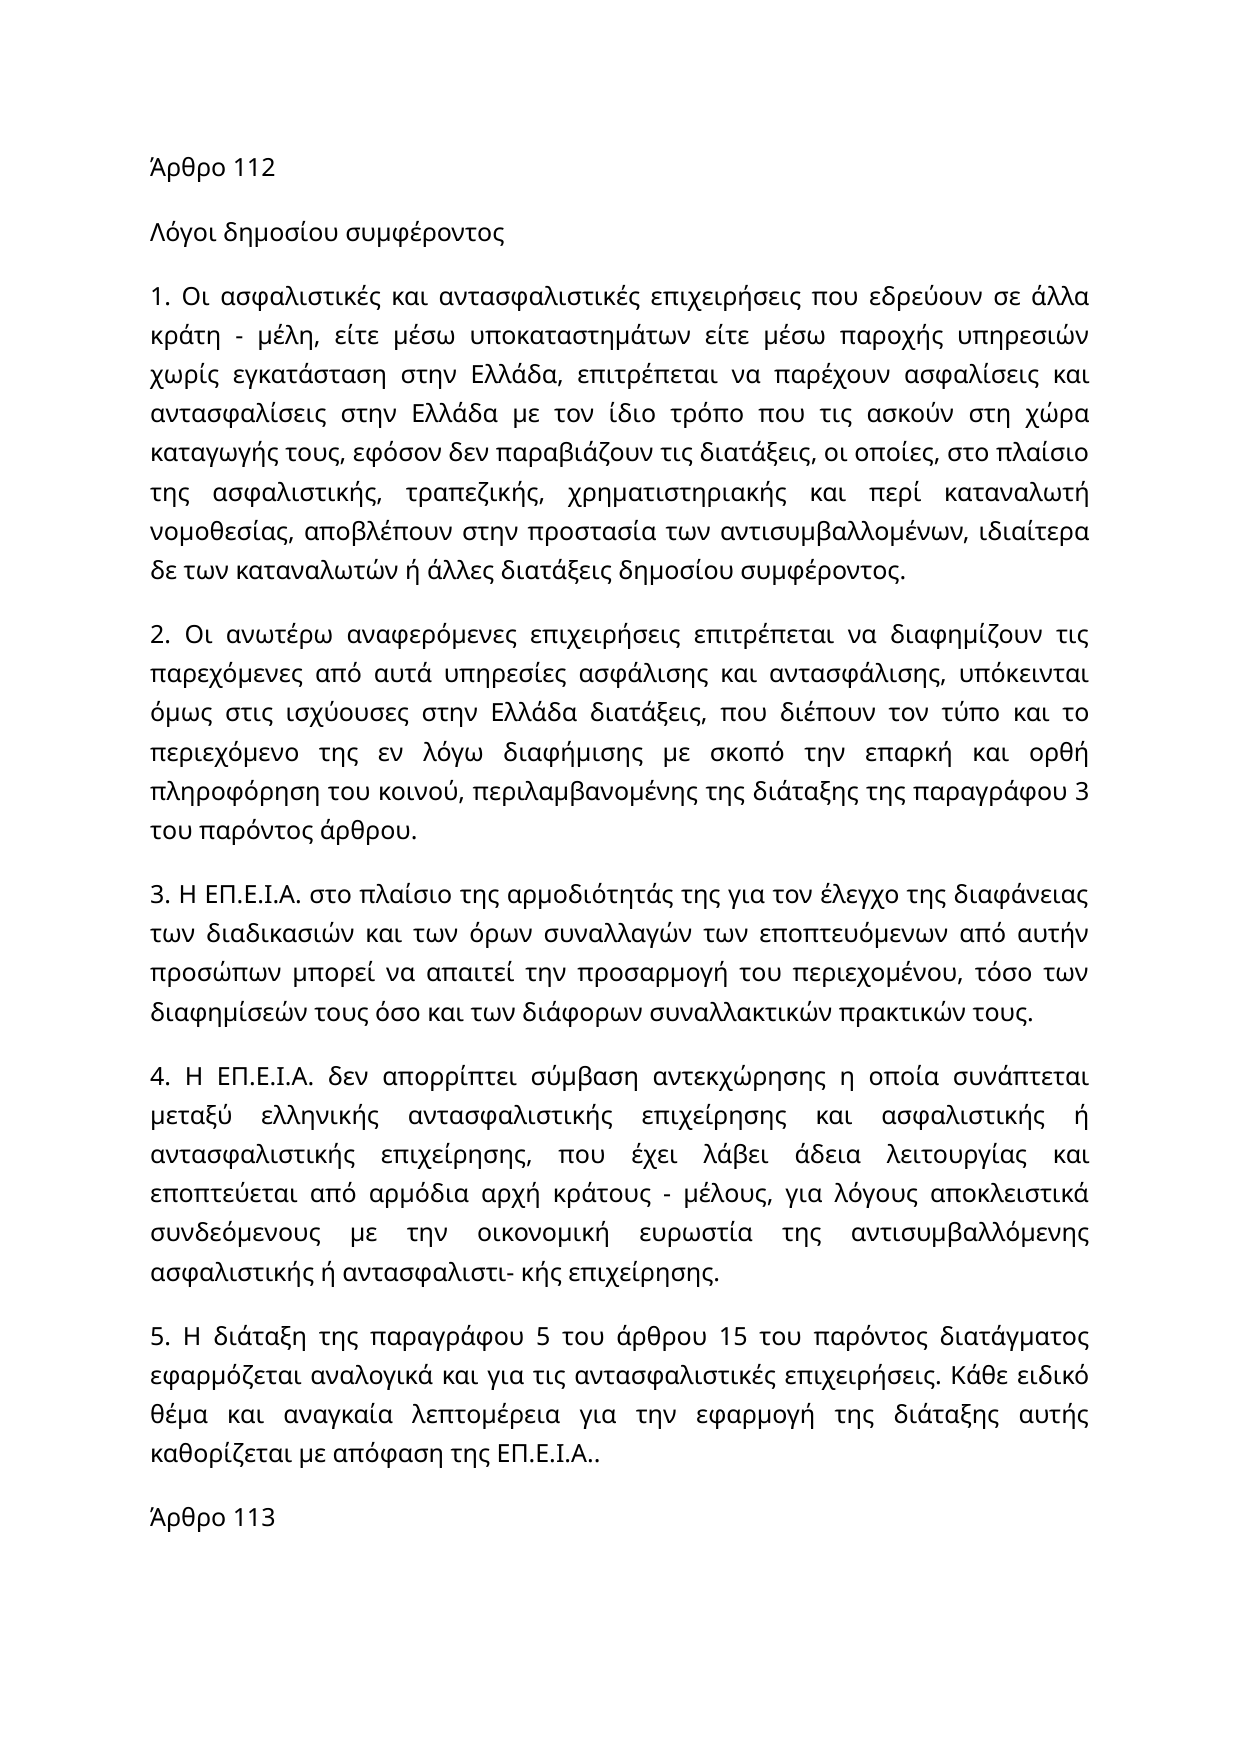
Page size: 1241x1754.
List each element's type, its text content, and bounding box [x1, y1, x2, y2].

text 3. Η ΕΠ.Ε.Ι.Α. στο πλαίσιο της αρμοδιότητάς της για τον έλεγχο της διαφάνειας των διαδικασιών και των όρων συναλλαγών των εποπτευόμενων από αυτήν προσώπων μπορεί να απαιτεί την προσαρμογή του περιεχομένου, τόσο των διαφημίσεών τους όσο και των διάφορων συναλλακτικών πρακτικών τους. [150, 877, 1090, 1028]
text 2. Οι ανωτέρω αναφερόμενες επιχειρήσεις επιτρέπεται να διαφημίζουν τις παρεχόμενες από αυτά υπηρεσίες ασφάλισης και αντασφάλισης, υπόκεινται όμως στις ισχύουσες στην Ελλάδα διατάξεις, που διέπουν τον τύπο και το περιεχόμενο της εν λόγω διαφήμισης με σκοπό την επαρκή και ορθή πληροφόρηση του κοινού, περιλαμβανομένης της διάταξης της παραγράφου 3 του παρόντος άρθρου. [150, 617, 1090, 847]
text 1. Οι ασφαλιστικές και αντασφαλιστικές επιχειρήσεις που εδρεύουν σε άλλα κράτη - μέλη, είτε μέσω υποκαταστημάτων είτε μέσω παροχής υπηρεσιών χωρίς εγκατάσταση στην Ελλάδα, επιτρέπεται να παρέχουν ασφαλίσεις και αντασφαλίσεις στην Ελλάδα με τον ίδιο τρόπο που τις ασκούν στη χώρα καταγωγής τους, εφόσον δεν παραβιάζουν τις διατάξεις, οι οποίες, στο πλαίσιο της ασφαλιστικής, τραπεζικής, χρηματιστηριακής και περί καταναλωτή νομοθεσίας, αποβλέπουν στην προστασία των αντισυμβαλλομένων, ιδιαίτερα δε των καταναλωτών ή άλλες διατάξεις δημοσίου συμφέροντος. [150, 278, 1090, 587]
text Λόγοι δημοσίου συμφέροντος [150, 214, 1090, 248]
text Άρθρο 112 [150, 150, 1090, 184]
text 4. Η ΕΠ.Ε.Ι.Α. δεν απορρίπτει σύμβαση αντεκχώρησης η οποία συνάπτεται μεταξύ ελληνικής αντασφαλιστικής επιχείρησης και ασφαλιστικής ή αντασφαλιστικής επιχείρησης, που έχει λάβει άδεια λειτουργίας και εποπτεύεται από αρμόδια αρχή κράτους - μέλους, για λόγους αποκλειστικά συνδεόμενους με την οικονομική ευρωστία της αντισυμβαλλόμενης ασφαλιστικής ή αντασφαλιστι- κής επιχείρησης. [150, 1058, 1090, 1288]
text 5. Η διάταξη της παραγράφου 5 του άρθρου 15 του παρόντος διατάγματος εφαρμόζεται αναλογικά και για τις αντασφαλιστικές επιχειρήσεις. Κάθε ειδικό θέμα και αναγκαία λεπτομέρεια για την εφαρμογή της διάταξης αυτής καθορίζεται με απόφαση της ΕΠ.Ε.Ι.Α.. [150, 1318, 1090, 1470]
text Άρθρο 113 [150, 1500, 1090, 1534]
